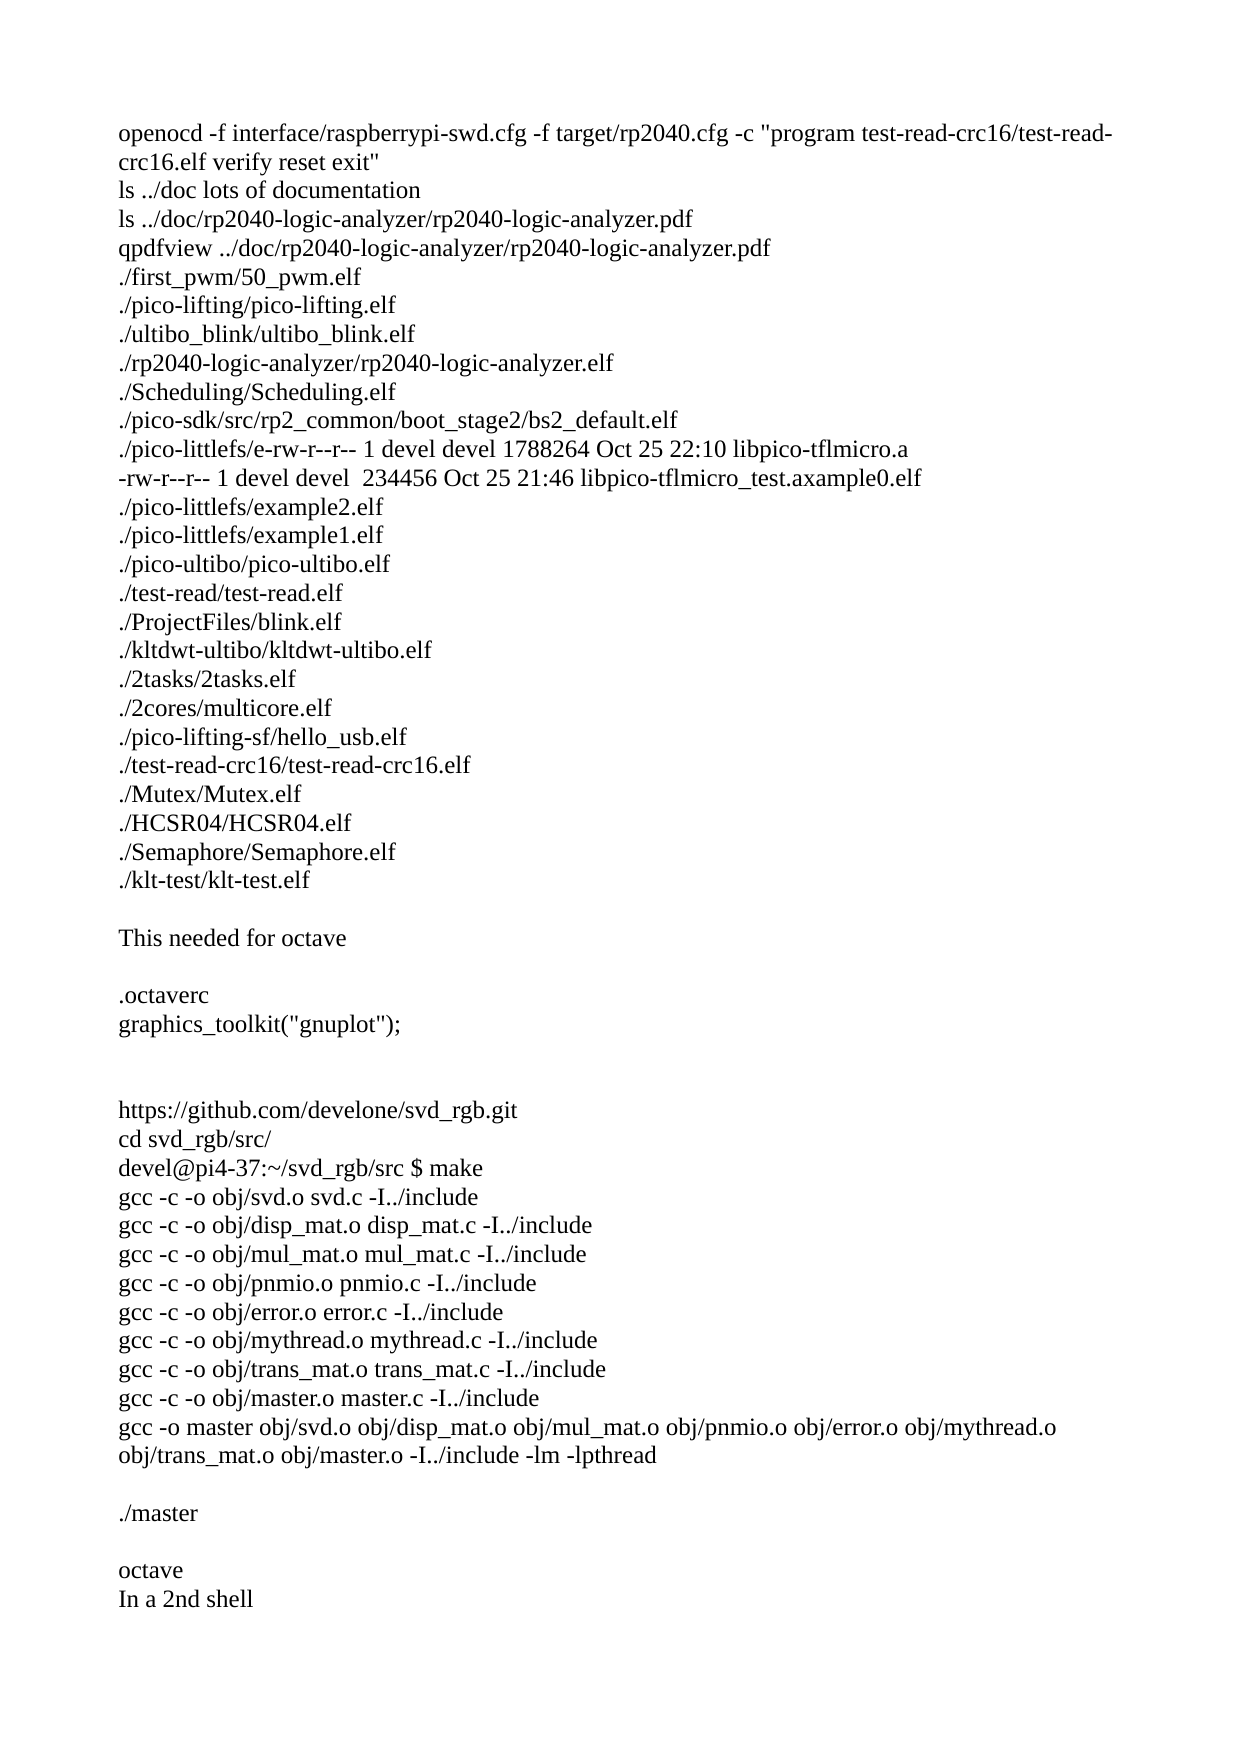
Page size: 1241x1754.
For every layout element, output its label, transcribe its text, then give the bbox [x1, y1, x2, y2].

text ./2tasks/2tasks.elf [118, 664, 1122, 693]
text -rw-r--r-- 1 devel devel 234456 Oct 25 21:46 libpico-tflmicro_test.axample0.elf [118, 463, 1122, 492]
text gcc -c -o obj/disp_mat.o disp_mat.c -I../include [118, 1211, 1122, 1239]
text ./kltdwt-ultibo/kltdwt-ultibo.elf [118, 636, 1122, 664]
text gcc -c -o obj/mul_mat.o mul_mat.c -I../include [118, 1239, 1122, 1268]
text ./pico-ultibo/pico-ultibo.elf [118, 549, 1122, 578]
text ./test-read-crc16/test-read-crc16.elf [118, 751, 1122, 779]
text ls ../doc/rp2040-logic-analyzer/rp2040-logic-analyzer.pdf [118, 204, 1122, 233]
text ./master [118, 1498, 1122, 1527]
text gcc -c -o obj/trans_mat.o trans_mat.c -I../include [118, 1354, 1122, 1383]
text This needed for octave [118, 923, 1122, 952]
text gcc -c -o obj/master.o master.c -I../include [118, 1383, 1122, 1412]
text ./pico-lifting-sf/hello_usb.elf [118, 722, 1122, 751]
text ./pico-littlefs/e-rw-r--r-- 1 devel devel 1788264 Oct 25 22:10 libpico-tflmicro.a [118, 434, 1122, 463]
text graphics_toolkit("gnuplot"); [118, 1009, 1122, 1038]
text gcc -c -o obj/mythread.o mythread.c -I../include [118, 1326, 1122, 1354]
text ./pico-littlefs/example2.elf [118, 492, 1122, 521]
text https://github.com/develone/svd_rgb.git [118, 1096, 1122, 1124]
text ./pico-littlefs/example1.elf [118, 521, 1122, 549]
text gcc -o master obj/svd.o obj/disp_mat.o obj/mul_mat.o obj/pnmio.o obj/error.o obj/mythread.o obj/trans_mat.o obj/master.o -I../include -lm -lpthread [118, 1412, 1122, 1469]
text qpdfview ../doc/rp2040-logic-analyzer/rp2040-logic-analyzer.pdf [118, 233, 1122, 262]
text openocd -f interface/raspberrypi-swd.cfg -f target/rp2040.cfg -c "program test-read-crc16/test-read-crc16.elf verify reset exit" [118, 118, 1122, 176]
text ./first_pwm/50_pwm.elf [118, 262, 1122, 291]
text ./pico-lifting/pico-lifting.elf [118, 291, 1122, 319]
text ./HCSR04/HCSR04.elf [118, 808, 1122, 837]
text ./klt-test/klt-test.elf [118, 866, 1122, 894]
text gcc -c -o obj/svd.o svd.c -I../include [118, 1182, 1122, 1211]
text .octaverc [118, 981, 1122, 1009]
text octave [118, 1556, 1122, 1584]
text cd svd_rgb/src/ [118, 1124, 1122, 1153]
text ./2cores/multicore.elf [118, 693, 1122, 722]
text In a 2nd shell [118, 1584, 1122, 1613]
text ./ProjectFiles/blink.elf [118, 607, 1122, 636]
text devel@pi4-37:~/svd_rgb/src $ make [118, 1153, 1122, 1182]
text ./pico-sdk/src/rp2_common/boot_stage2/bs2_default.elf [118, 406, 1122, 434]
text gcc -c -o obj/pnmio.o pnmio.c -I../include [118, 1268, 1122, 1297]
text ./Mutex/Mutex.elf [118, 779, 1122, 808]
text ./Semaphore/Semaphore.elf [118, 837, 1122, 866]
text gcc -c -o obj/error.o error.c -I../include [118, 1297, 1122, 1326]
text ./test-read/test-read.elf [118, 578, 1122, 607]
text ./Scheduling/Scheduling.elf [118, 377, 1122, 406]
text ls ../doc lots of documentation [118, 176, 1122, 204]
text ./ultibo_blink/ultibo_blink.elf [118, 319, 1122, 348]
text ./rp2040-logic-analyzer/rp2040-logic-analyzer.elf [118, 348, 1122, 377]
